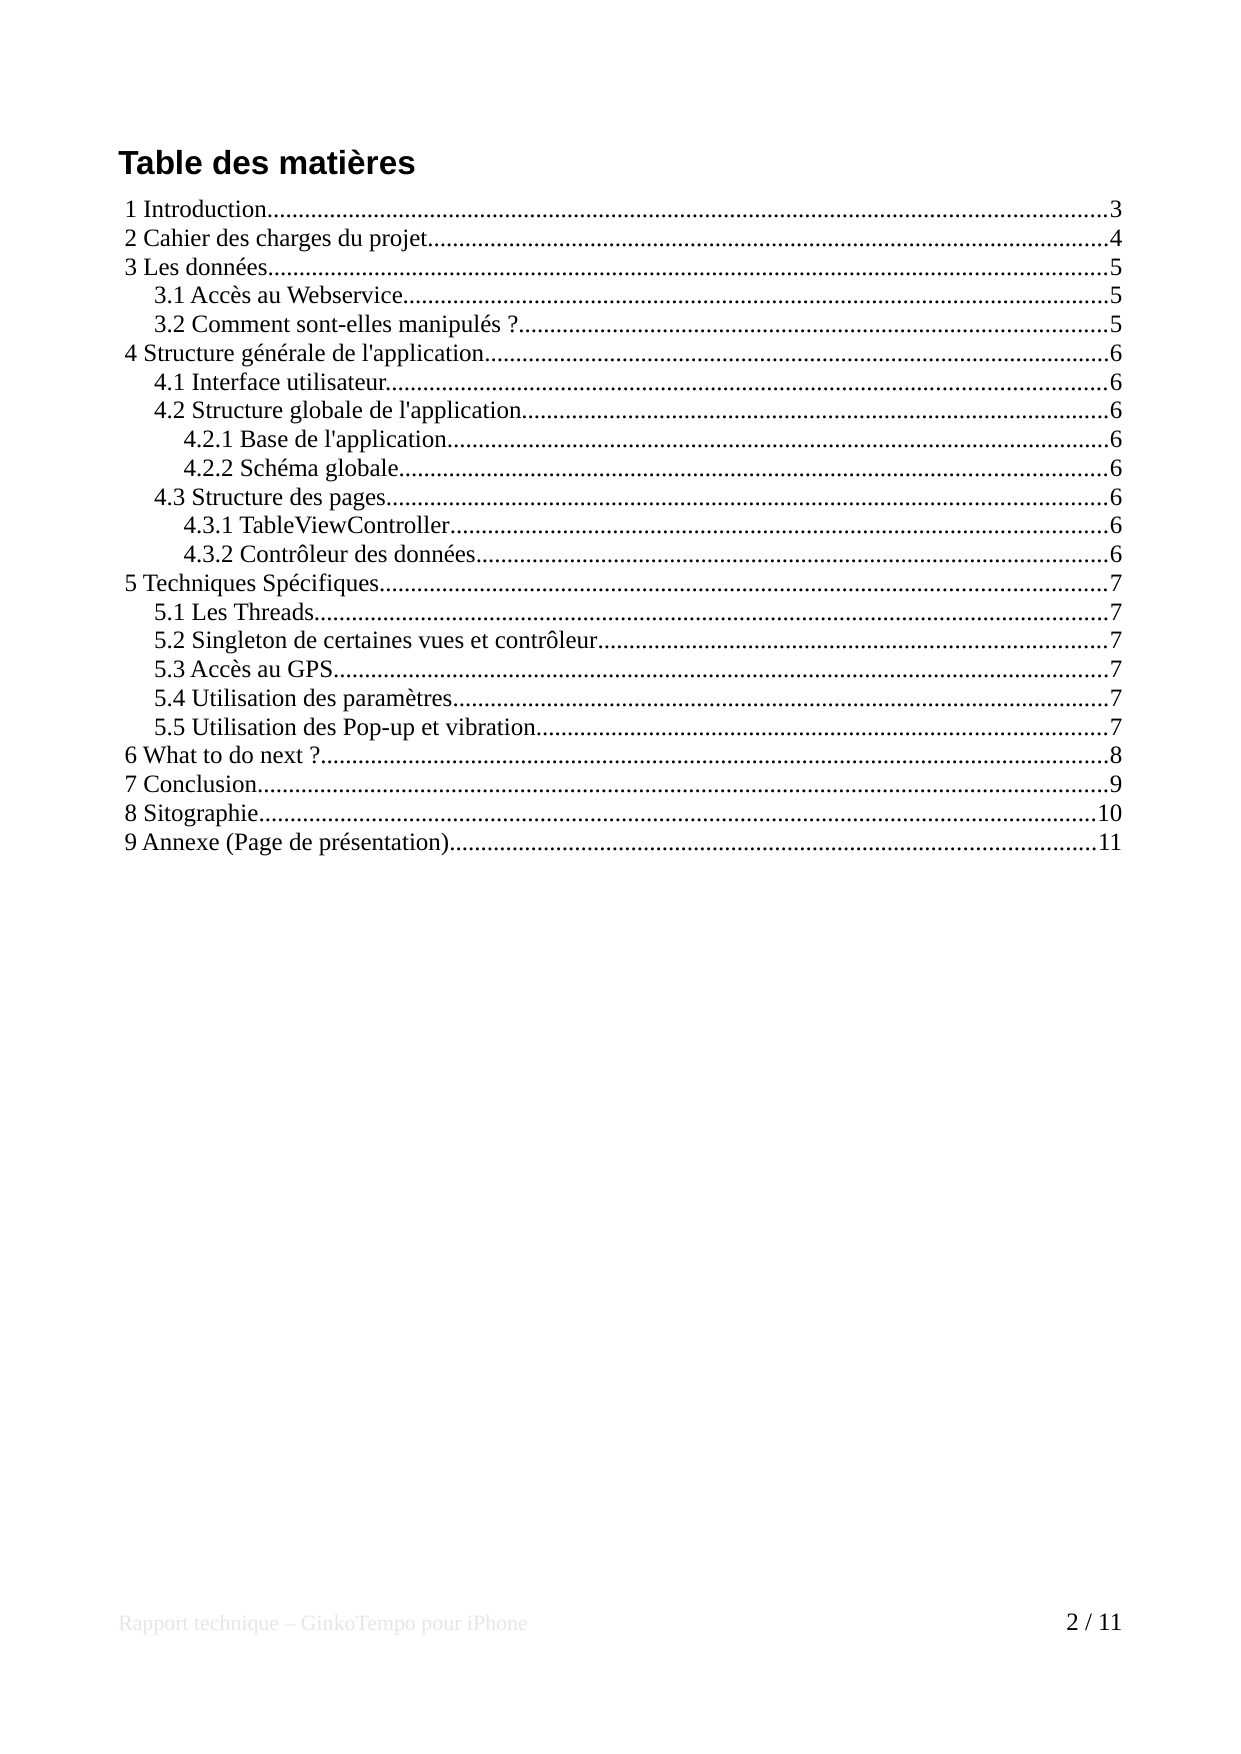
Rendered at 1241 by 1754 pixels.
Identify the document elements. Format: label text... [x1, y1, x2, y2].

text 8 Sitographie 10 [118, 798, 1122, 827]
text 5.3 Accès au GPS 7 [148, 654, 1122, 683]
text 3 Les données 5 [118, 252, 1122, 280]
text 9 Annexe (Page de présentation). 11 [118, 827, 1122, 855]
text 4.3.2 Contrôleur des données. 6 [177, 539, 1122, 568]
text 5 Techniques Spécifiques 7 [118, 568, 1122, 597]
text 4.3.1 TableViewController 6 [177, 510, 1122, 539]
text 4.2.2 Schéma globale 6 [177, 453, 1122, 482]
text 7 Conclusion 9 [118, 769, 1122, 798]
text 4 Structure générale de l'application 6 [118, 338, 1122, 367]
text 6 What to do next ? 8 [118, 740, 1122, 769]
text 5.2 Singleton de certaines vues et contrôleur 7 [148, 625, 1122, 654]
text 4.2 Structure globale de l'application 6 [148, 395, 1122, 424]
text 4.1 Interface utilisateur. 6 [148, 367, 1122, 395]
text 5.1 Les Threads 7 [148, 597, 1122, 625]
text 5.5 Utilisation des Pop-up et vibration 7 [148, 712, 1122, 740]
text 4.3 Structure des pages 6 [148, 482, 1122, 510]
subtitle Table des matières [118, 143, 1122, 182]
text 1 Introduction 3 [118, 194, 1122, 223]
text 5.4 Utilisation des paramètres 7 [148, 683, 1122, 712]
text 3.2 Comment sont-elles manipulés ? 5 [148, 309, 1122, 338]
text 3.1 Accès au Webservice 5 [148, 280, 1122, 309]
text 4.2.1 Base de l'application 6 [177, 424, 1122, 453]
text 2 Cahier des charges du projet. 4 [118, 223, 1122, 252]
